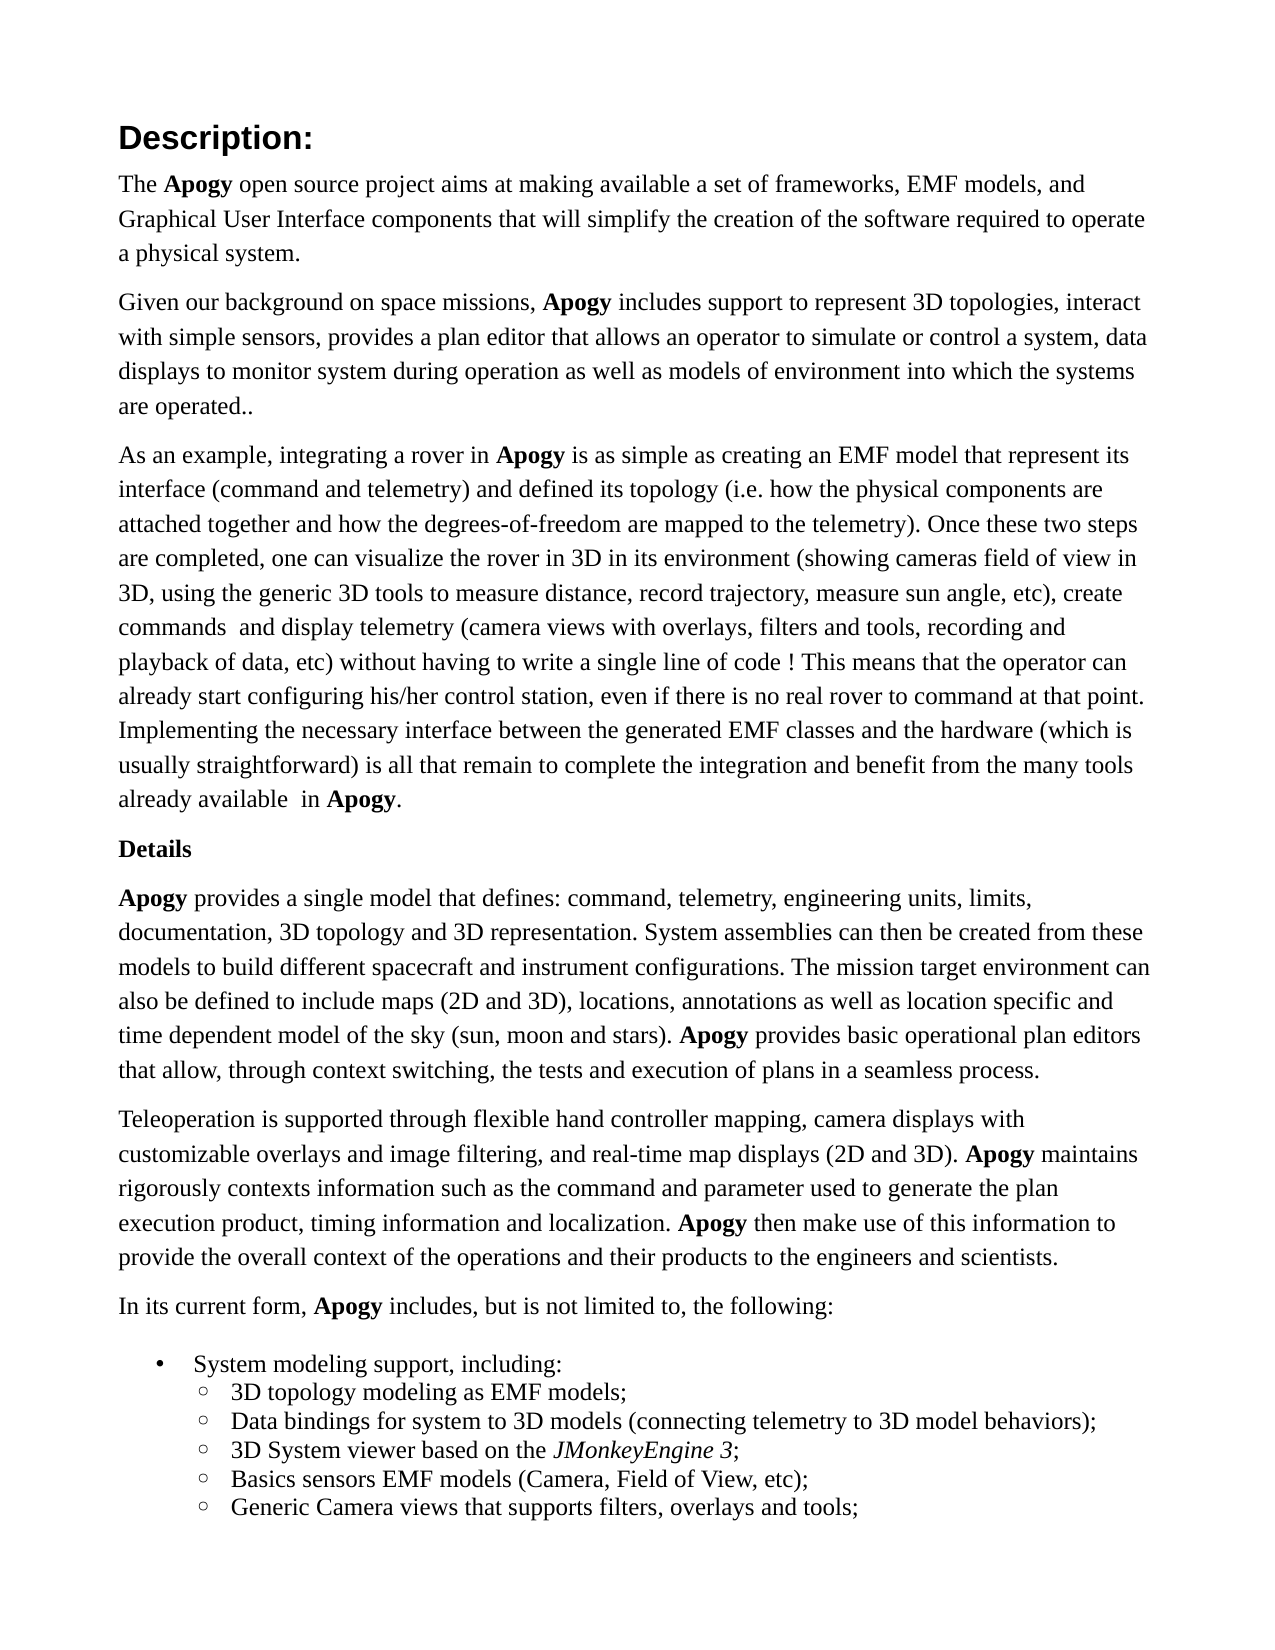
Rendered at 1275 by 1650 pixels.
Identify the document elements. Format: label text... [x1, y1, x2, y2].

subtitle Description: [118, 118, 1157, 157]
text The Apogy open source project aims at making available a set of frameworks, EMF models, and Graphical User Interface components that will simplify the creation of the software required to operate a physical system. [118, 169, 1157, 267]
text Details [118, 834, 1157, 862]
list System modeling support, including: [156, 1349, 1157, 1377]
list 3D topology modeling as EMF models; [193, 1377, 1157, 1406]
list Data bindings for system to 3D models (connecting telemetry to 3D model behaviors); [193, 1406, 1157, 1435]
text Teleoperation is supported through flexible hand controller mapping, camera displays with customizable overlays and image filtering, and real-time map displays (2D and 3D). Apogy maintains rigorously contexts information such as the command and parameter used to generate the plan execution product, timing information and localization. Apogy then make use of this information to provide the overall context of the operations and their products to the engineers and scientists. [118, 1104, 1157, 1271]
text As an example, integrating a rover in Apogy is as simple as creating an EMF model that represent its interface (command and telemetry) and defined its topology (i.e. how the physical components are attached together and how the degrees-of-freedom are mapped to the telemetry). Once these two steps are completed, one can visualize the rover in 3D in its environment (showing cameras field of view in 3D, using the generic 3D tools to measure distance, record trajectory, measure sun angle, etc), create commands and display telemetry (camera views with overlays, filters and tools, recording and playback of data, etc) without having to write a single line of code ! This means that the operator can already start configuring his/her control station, even if there is no real rover to command at that point. Implementing the necessary interface between the generated EMF classes and the hardware (which is usually straightforward) is all that remain to complete the integration and benefit from the many tools already available in Apogy. [118, 440, 1157, 813]
text In its current form, Apogy includes, but is not limited to, the following: [118, 1291, 1157, 1320]
text Given our background on space missions, Apogy includes support to represent 3D topologies, interact with simple sensors, provides a plan editor that allows an operator to simulate or control a system, data displays to monitor system during operation as well as models of environment into which the systems are operated.. [118, 287, 1157, 419]
text Apogy provides a single model that defines: command, telemetry, engineering units, limits, documentation, 3D topology and 3D representation. System assemblies can then be created from these models to build different spacecraft and instrument configurations. The mission target environment can also be defined to include maps (2D and 3D), locations, annotations as well as location specific and time dependent model of the sky (sun, moon and stars). Apogy provides basic operational plan editors that allow, through context switching, the tests and execution of plans in a seamless process. [118, 883, 1157, 1084]
list Generic Camera views that supports filters, overlays and tools; [193, 1492, 1157, 1521]
list Basics sensors EMF models (Camera, Field of View, etc); [193, 1464, 1157, 1492]
list 3D System viewer based on the JMonkeyEngine 3; [193, 1435, 1157, 1464]
